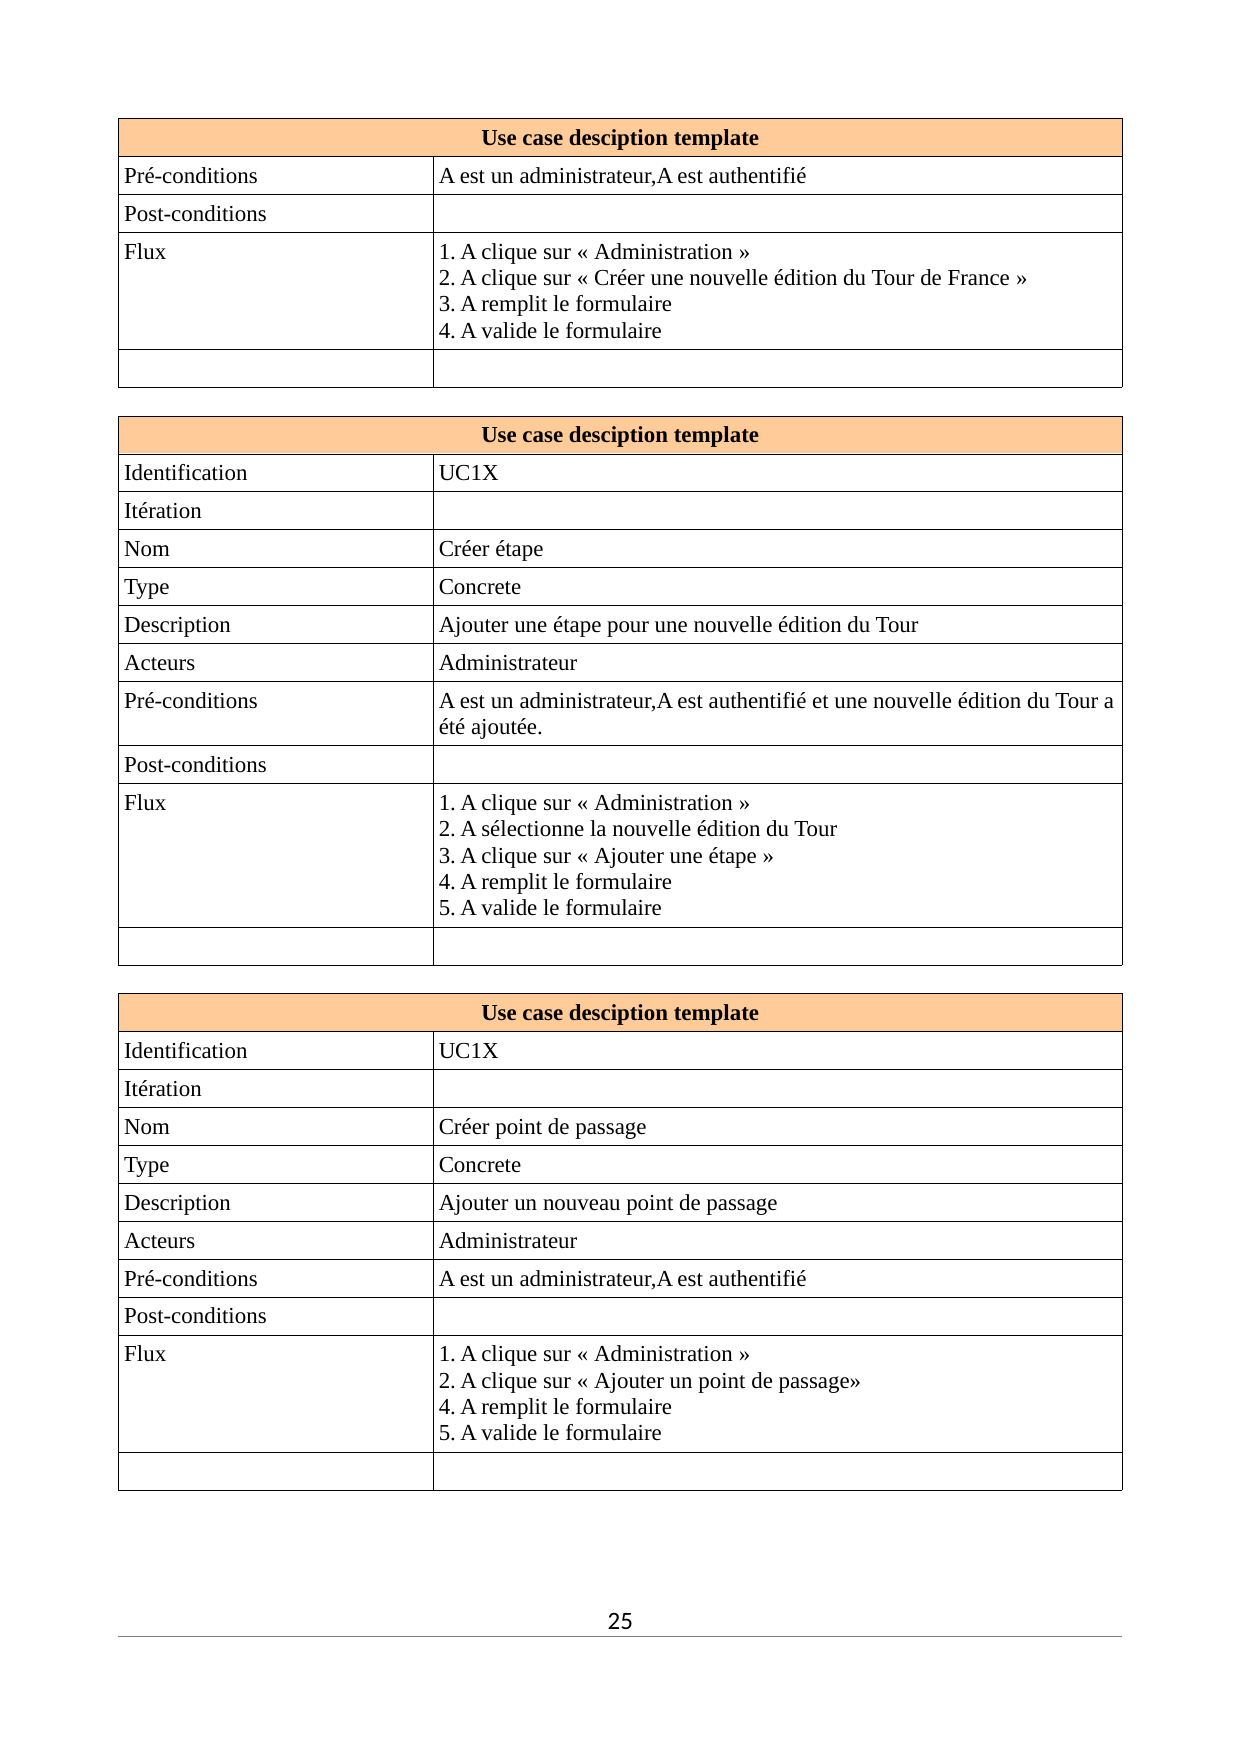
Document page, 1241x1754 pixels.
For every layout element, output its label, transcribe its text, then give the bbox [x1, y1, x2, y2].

table_cell 1. A clique sur « Administration » 2. A clique sur « Ajouter un point de passage» 4. A remplit le formulaire 5. A valide le formulaire [434, 1336, 1122, 1452]
table_cell Pré-conditions [119, 157, 433, 194]
table_cell Itération [119, 1070, 433, 1107]
table_cell Description [119, 606, 433, 643]
table_cell Concrete [434, 1146, 1122, 1183]
table_cell Identification [119, 1032, 433, 1069]
table_cell Pré-conditions [119, 682, 433, 745]
table_cell Ajouter un nouveau point de passage [434, 1184, 1122, 1221]
table_cell [434, 928, 1122, 964]
table_cell Nom [119, 530, 433, 567]
table_cell Description [119, 1184, 433, 1221]
table_header Use case desciption template [119, 994, 1122, 1031]
table_cell [434, 1298, 1122, 1334]
table_cell A est un administrateur,A est authentifié [434, 1260, 1122, 1297]
table_cell [119, 350, 433, 387]
table_cell Flux [119, 784, 433, 927]
table_cell A est un administrateur,A est authentifié [434, 157, 1122, 194]
table_cell [434, 350, 1122, 387]
table_cell Créer étape [434, 530, 1122, 567]
table_cell Acteurs [119, 644, 433, 681]
table_cell Type [119, 1146, 433, 1183]
table_cell [434, 492, 1122, 529]
table_cell [434, 195, 1122, 232]
table_cell Administrateur [434, 644, 1122, 681]
table_cell Concrete [434, 568, 1122, 605]
table_cell [119, 928, 433, 964]
table_header Use case desciption template [119, 119, 1122, 156]
table_cell 1. A clique sur « Administration » 2. A clique sur « Créer une nouvelle édition du Tour de France » 3. A remplit le formulaire 4. A valide le formulaire [434, 233, 1122, 349]
table_cell Administrateur [434, 1222, 1122, 1259]
table_cell 1. A clique sur « Administration » 2. A sélectionne la nouvelle édition du Tour 3. A clique sur « Ajouter une étape » 4. A remplit le formulaire 5. A valide le formulaire [434, 784, 1122, 927]
table_cell Ajouter une étape pour une nouvelle édition du Tour [434, 606, 1122, 643]
table_cell Post-conditions [119, 746, 433, 783]
table_cell Nom [119, 1108, 433, 1145]
table_cell UC1X [434, 455, 1122, 491]
table_cell UC1X [434, 1032, 1122, 1069]
table_cell Flux [119, 233, 433, 349]
table_cell Créer point de passage [434, 1108, 1122, 1145]
table_cell Post-conditions [119, 1298, 433, 1334]
table_cell Pré-conditions [119, 1260, 433, 1297]
table_cell Acteurs [119, 1222, 433, 1259]
table_cell [434, 746, 1122, 783]
table_cell Itération [119, 492, 433, 529]
table_cell [434, 1070, 1122, 1107]
table_cell [119, 1453, 433, 1489]
table_cell A est un administrateur,A est authentifié et une nouvelle édition du Tour a été ajoutée. [434, 682, 1122, 745]
table_header Use case desciption template [119, 417, 1122, 453]
table_cell Post-conditions [119, 195, 433, 232]
table_cell Identification [119, 455, 433, 491]
table_cell [434, 1453, 1122, 1489]
table_cell Flux [119, 1336, 433, 1452]
table_cell Type [119, 568, 433, 605]
